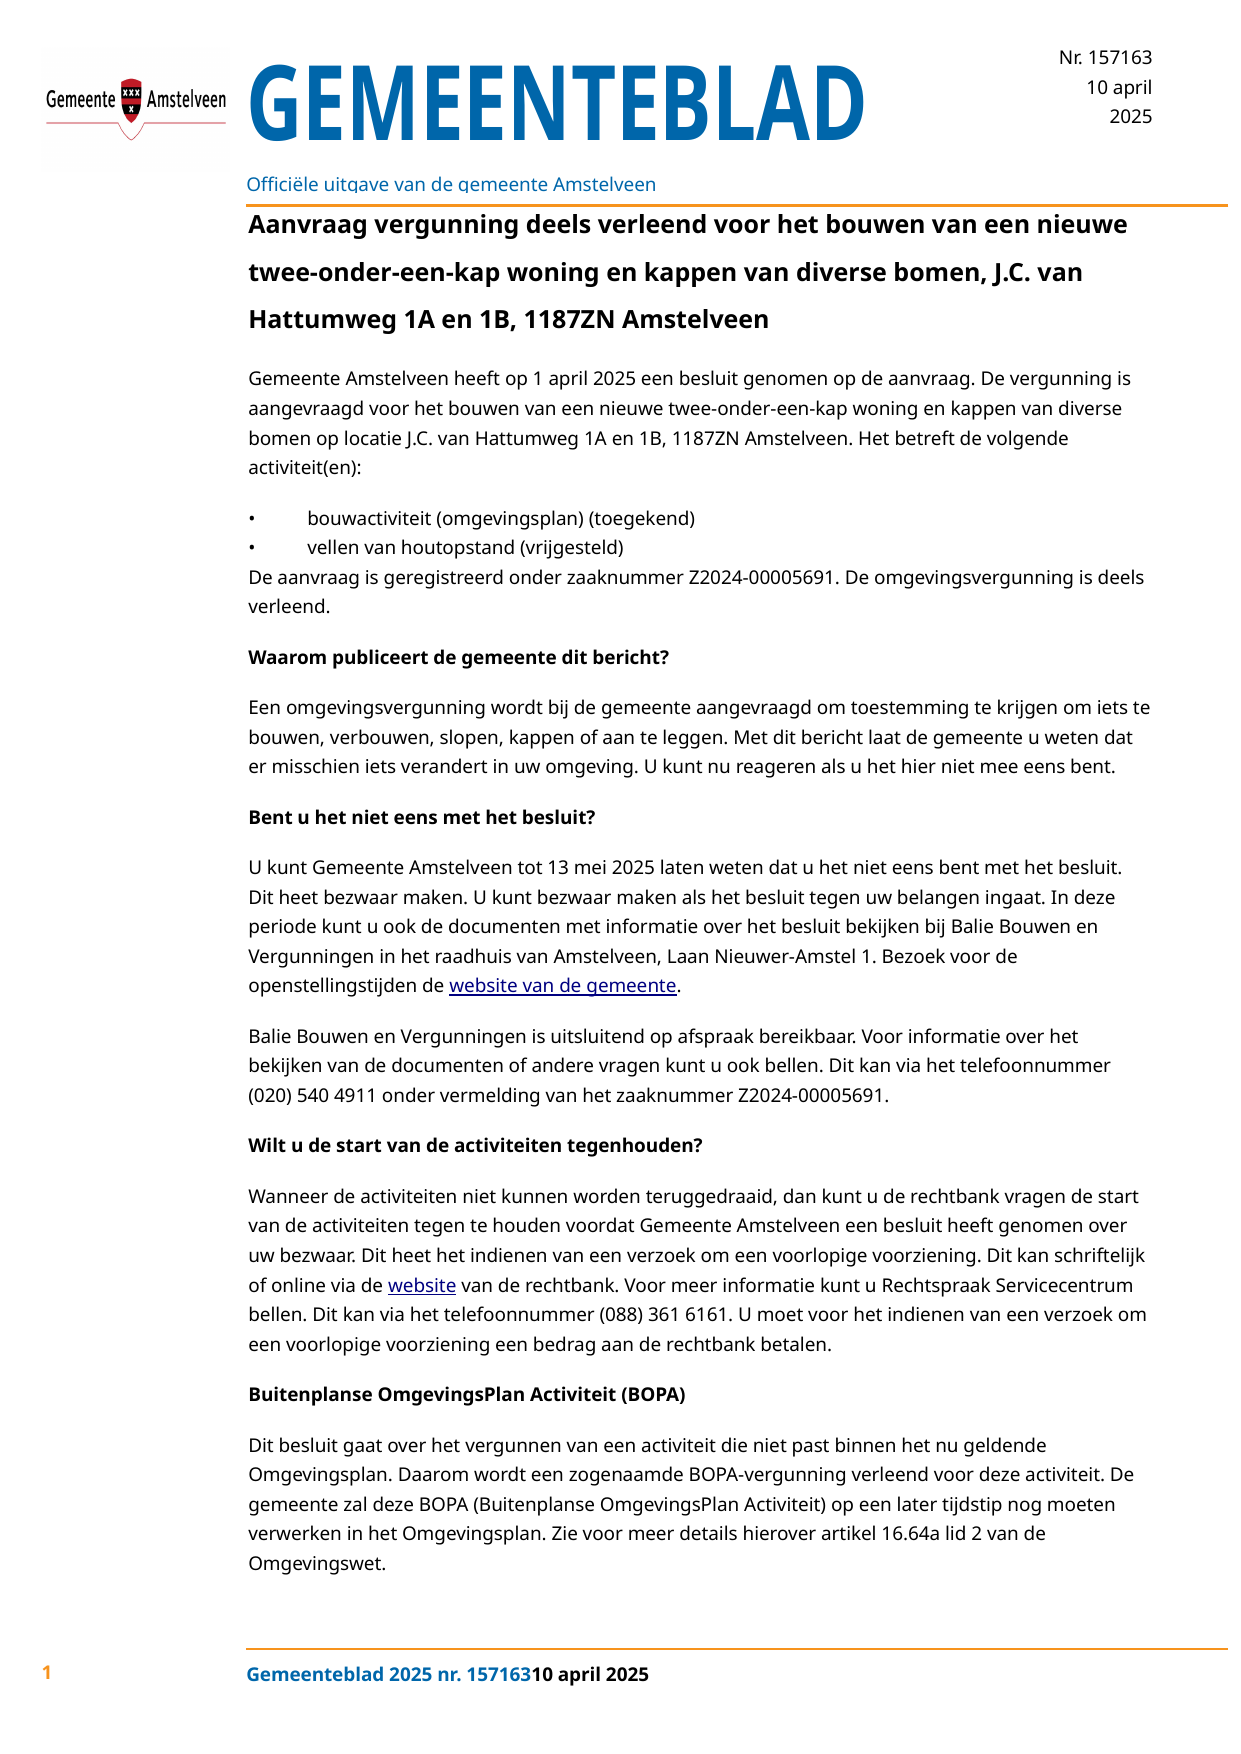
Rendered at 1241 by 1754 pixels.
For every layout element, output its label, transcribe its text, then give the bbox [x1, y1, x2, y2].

text Een omgevingsvergunning wordt bij de gemeente aangevraagd om toestemming te krijgen om iets te bouwen, verbouwen, slopen, kappen of aan te leggen. Met dit bericht laat de gemeente u weten dat er misschien iets verandert in uw omgeving. U kunt nu reageren als u het hier niet mee eens bent. [248, 694, 1152, 779]
text Gemeente Amstelveen heeft op 1 april 2025 een besluit genomen op de aanvraag. De vergunning is aangevraagd voor het bouwen van een nieuwe twee-onder-een-kap woning en kappen van diverse bomen op locatie J.C. van Hattumweg 1A en 1B, 1187ZN Amstelveen. Het betreft de volgende activiteit(en): [248, 366, 1152, 480]
text Wilt u de start van de activiteiten tegenhouden? [248, 1133, 1152, 1158]
list bouwactiviteit (omgevingsplan) (toegekend) [248, 505, 1152, 530]
text Dit besluit gaat over het vergunnen van een activiteit die niet past binnen het nu geldende Omgevingsplan. Daarom wordt een zogenaamde BOPA-vergunning verleend voor deze activiteit. De gemeente zal deze BOPA (Buitenplanse OmgevingsPlan Activiteit) op een later tijdstip nog moeten verwerken in het Omgevingsplan. Zie voor meer details hierover artikel 16.64a lid 2 van de Omgevingswet. [248, 1432, 1152, 1576]
text Wanneer de activiteiten niet kunnen worden teruggedraaid, dan kunt u de rechtbank vragen de start van de activiteiten tegen te houden voordat Gemeente Amstelveen een besluit heeft genomen over uw bezwaar. Dit heet het indienen van een verzoek om een voorlopige voorziening. Dit kan schriftelijk of online via de website van de rechtbank. Voor meer informatie kunt u Rechtspraak Servicecentrum bellen. Dit kan via het telefoonnummer (088) 361 6161. U moet voor het indienen van een verzoek om een voorlopige voorziening een bedrag aan de rechtbank betalen. [248, 1183, 1152, 1357]
text Buitenplanse OmgevingsPlan Activiteit (BOPA) [248, 1381, 1152, 1407]
text Aanvraag vergunning deels verleend voor het bouwen van een nieuwe twee-onder-een-kap woning en kappen van diverse bomen, J.C. van Hattumweg 1A en 1B, 1187ZN Amstelveen [248, 207, 1152, 336]
text De aanvraag is geregistreerd onder zaaknummer Z2024-00005691. De omgevingsvergunning is deels verleend. [248, 564, 1152, 619]
text Balie Bouwen en Vergunningen is uitsluitend op afspraak bereikbaar. Voor informatie over het bekijken van de documenten of andere vragen kunt u ook bellen. Dit kan via het telefoonnummer (020) 540 4911 onder vermelding van het zaaknummer Z2024-00005691. [248, 1023, 1152, 1108]
text U kunt Gemeente Amstelveen tot 13 mei 2025 laten weten dat u het niet eens bent met het besluit. Dit heet bezwaar maken. U kunt bezwaar maken als het besluit tegen uw belangen ingaat. In deze periode kunt u ook de documenten met informatie over het besluit bekijken bij Balie Bouwen en Vergunningen in het raadhuis van Amstelveen, Laan Nieuwer-Amstel 1. Bezoek voor de openstellingstijden de website van de gemeente. [248, 854, 1152, 998]
text Bent u het niet eens met het besluit? [248, 804, 1152, 829]
list vellen van houtopstand (vrijgesteld) [248, 534, 1152, 560]
text Waarom publiceert de gemeente dit bericht? [248, 644, 1152, 669]
picture [41, 47, 231, 172]
